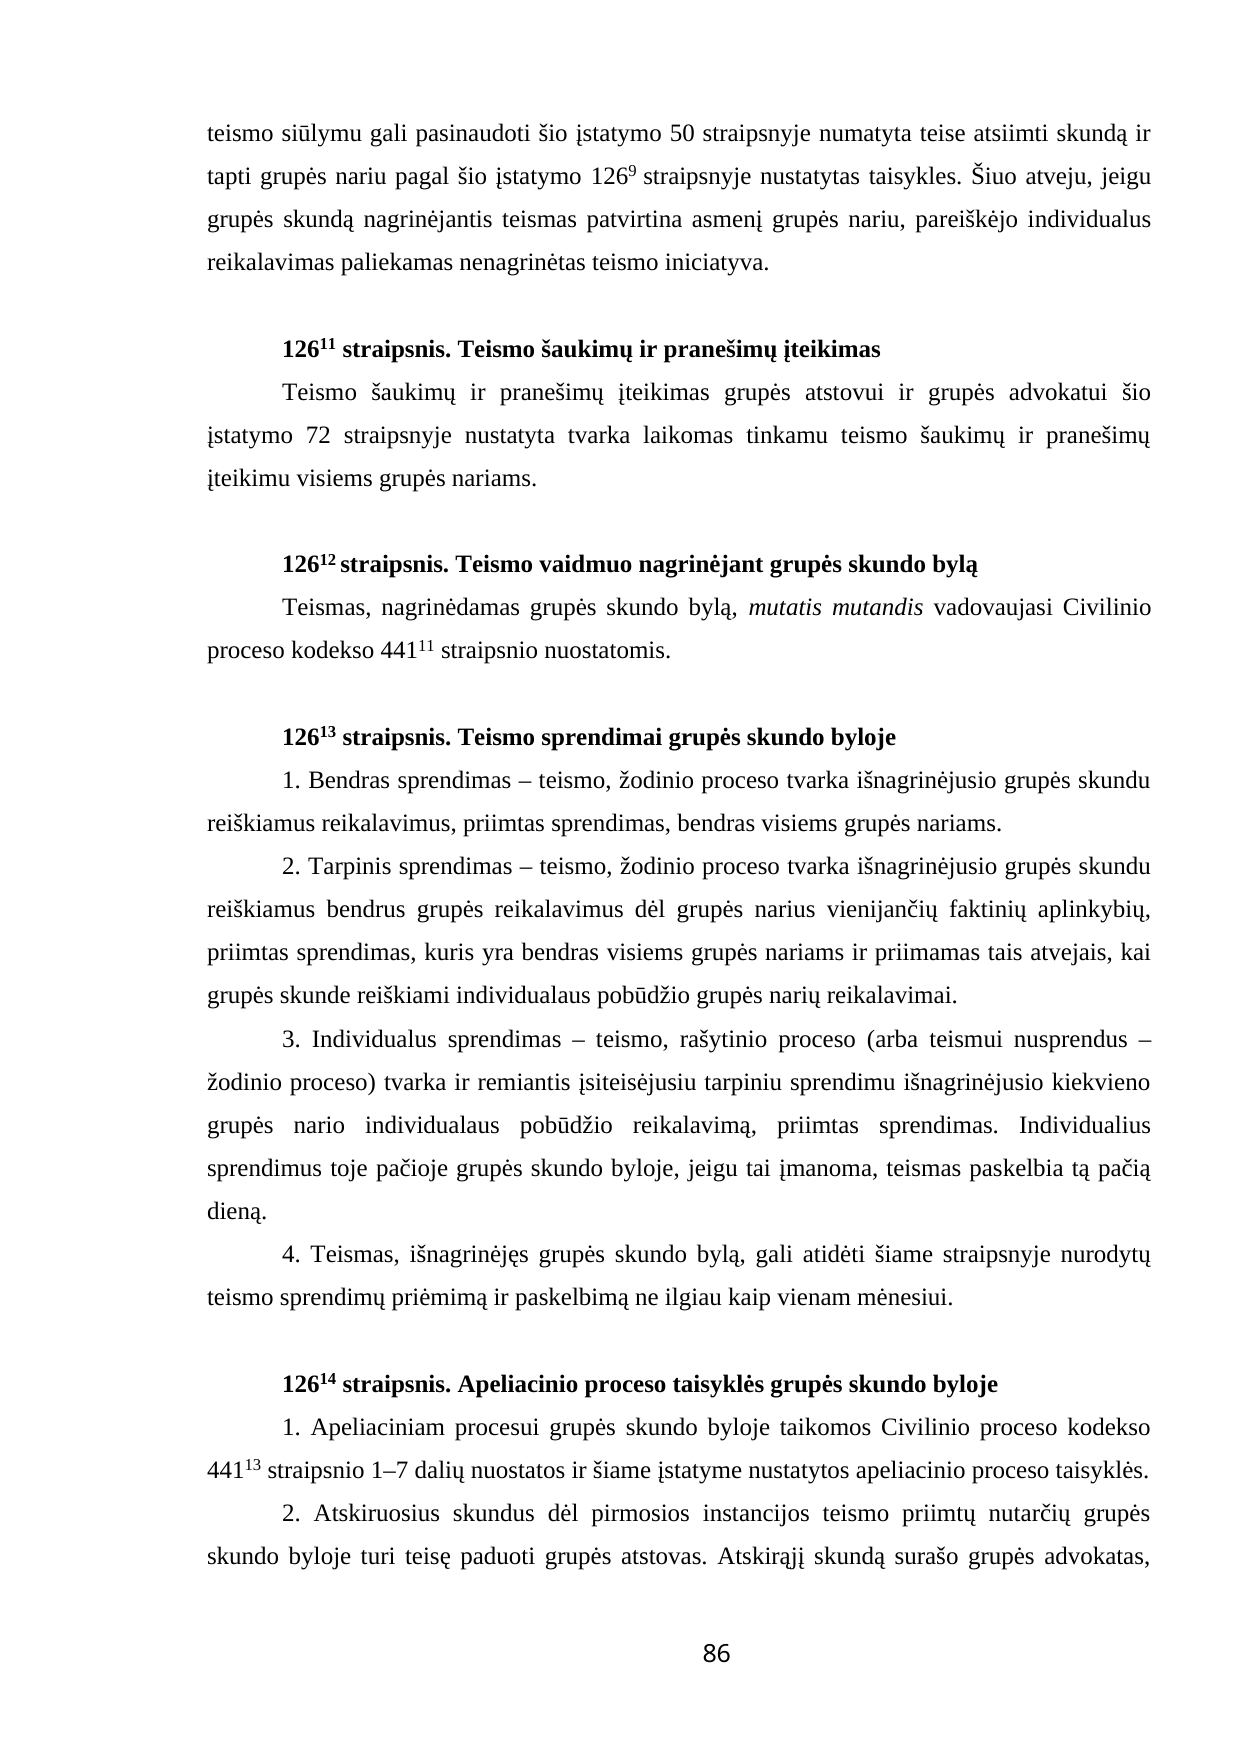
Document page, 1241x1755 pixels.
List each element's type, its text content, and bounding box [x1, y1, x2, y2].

text 2. Tarpinis sprendimas – teismo, žodinio proceso tvarka išnagrinėjusio grupės skundu reiškiamus bendrus grupės reikalavimus dėl grupės narius vienijančių faktinių aplinkybių, priimtas sprendimas, kuris yra bendras visiems grupės nariams ir priimamas tais atvejais, kai grupės skunde reiškiami individualaus pobūdžio grupės narių reikalavimai. [207, 851, 1152, 1009]
text 1. Bendras sprendimas – teismo, žodinio proceso tvarka išnagrinėjusio grupės skundu reiškiamus reikalavimus, priimtas sprendimas, bendras visiems grupės nariams. [207, 765, 1152, 837]
text 12613 straipsnis. Teismo sprendimai grupės skundo byloje [207, 722, 1152, 751]
text 4. Teismas, išnagrinėjęs grupės skundo bylą, gali atidėti šiame straipsnyje nurodytų teismo sprendimų priėmimą ir paskelbimą ne ilgiau kaip vienam mėnesiui. [207, 1239, 1152, 1311]
text 2. Atskiruosius skundus dėl pirmosios instancijos teismo priimtų nutarčių grupės skundo byloje turi teisę paduoti grupės atstovas. Atskirąjį skundą surašo grupės advokatas, [207, 1498, 1152, 1570]
text Teismas, nagrinėdamas grupės skundo bylą, mutatis mutandis vadovaujasi Civilinio proceso kodekso 44111 straipsnio nuostatomis. [207, 592, 1152, 664]
text 12612 straipsnis. Teismo vaidmuo nagrinėjant grupės skundo bylą [207, 549, 1152, 578]
text teismo siūlymu gali pasinaudoti šio įstatymo 50 straipsnyje numatyta teise atsiimti skundą ir tapti grupės nariu pagal šio įstatymo 1269 straipsnyje nustatytas taisykles. Šiuo atveju, jeigu grupės skundą nagrinėjantis teismas patvirtina asmenį grupės nariu, pareiškėjo individualus reikalavimas paliekamas nenagrinėtas teismo iniciatyva. [207, 118, 1152, 276]
text 12611 straipsnis. Teismo šaukimų ir pranešimų įteikimas [207, 334, 1152, 362]
text 3. Individualus sprendimas – teismo, rašytinio proceso (arba teismui nusprendus – žodinio proceso) tvarka ir remiantis įsiteisėjusiu tarpiniu sprendimu išnagrinėjusio kiekvieno grupės nario individualaus pobūdžio reikalavimą, priimtas sprendimas. Individualius sprendimus toje pačioje grupės skundo byloje, jeigu tai įmanoma, teismas paskelbia tą pačią dieną. [207, 1024, 1152, 1225]
text Teismo šaukimų ir pranešimų įteikimas grupės atstovui ir grupės advokatui šio įstatymo 72 straipsnyje nustatyta tvarka laikomas tinkamu teismo šaukimų ir pranešimų įteikimu visiems grupės nariams. [207, 377, 1152, 492]
text 1. Apeliaciniam procesui grupės skundo byloje taikomos Civilinio proceso kodekso 44113 straipsnio 1–7 dalių nuostatos ir šiame įstatyme nustatytos apeliacinio proceso taisyklės. [207, 1412, 1152, 1484]
text 12614 straipsnis. Apeliacinio proceso taisyklės grupės skundo byloje [207, 1369, 1152, 1397]
